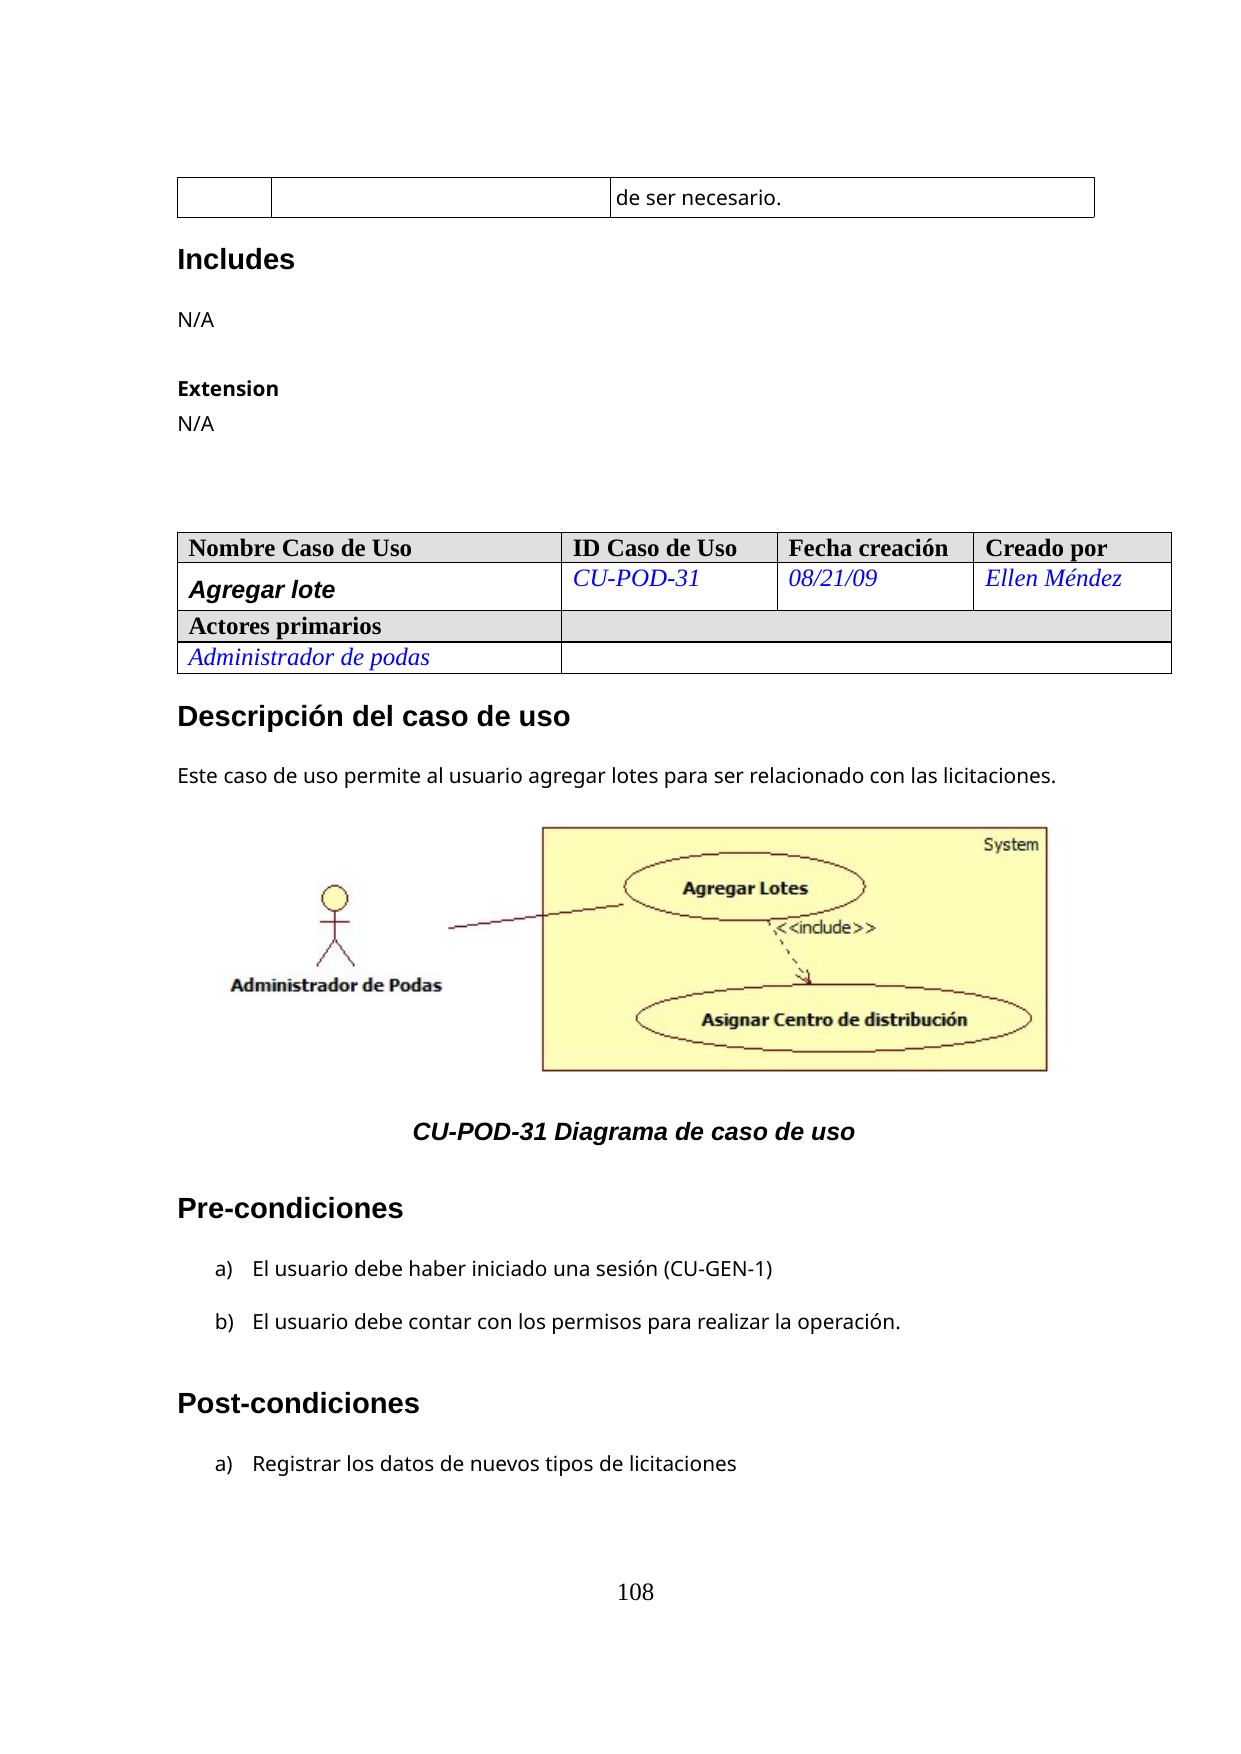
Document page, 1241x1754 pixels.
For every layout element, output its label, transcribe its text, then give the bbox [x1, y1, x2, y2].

table_cell Agregar lote [178, 563, 561, 610]
table_cell Ellen Méndez [974, 563, 1171, 610]
table_cell [562, 611, 1171, 641]
text Este caso de uso permite al usuario agregar lotes para ser relacionado con las licitaciones. [177, 761, 1093, 790]
table_header Creado por [974, 533, 1171, 562]
table_header Fecha creación [778, 533, 973, 562]
picture [192, 796, 1079, 1103]
table_header ID Caso de Uso [562, 533, 777, 562]
table_cell Actores primarios [178, 611, 561, 641]
table_cell [562, 643, 1171, 673]
table_cell ---- [272, 178, 610, 217]
table_cell de ser necesario. [611, 178, 1094, 217]
table_cell CU-POD-31 [562, 563, 777, 610]
text N/A [177, 409, 1093, 437]
subtitle Post-condiciones [177, 1386, 1093, 1419]
list El usuario debe contar con los permisos para realizar la operación. [214, 1307, 1093, 1336]
subtitle Descripción del caso de uso [177, 699, 1093, 732]
text Extension [177, 374, 1093, 403]
table_header Nombre Caso de Uso [178, 533, 561, 562]
subtitle Pre-condiciones [177, 1191, 1093, 1225]
text CU-POD-31 Diagrama de caso de uso [177, 1114, 1093, 1146]
list El usuario debe haber iniciado una sesión (CU-GEN-1) [214, 1254, 1093, 1282]
table_cell [178, 178, 271, 217]
subtitle Includes [177, 242, 1093, 276]
list Registrar los datos de nuevos tipos de licitaciones [214, 1449, 1093, 1477]
table_cell Administrador de podas [178, 643, 561, 673]
table_cell 08/21/09 [778, 563, 973, 610]
text N/A [177, 305, 1093, 333]
